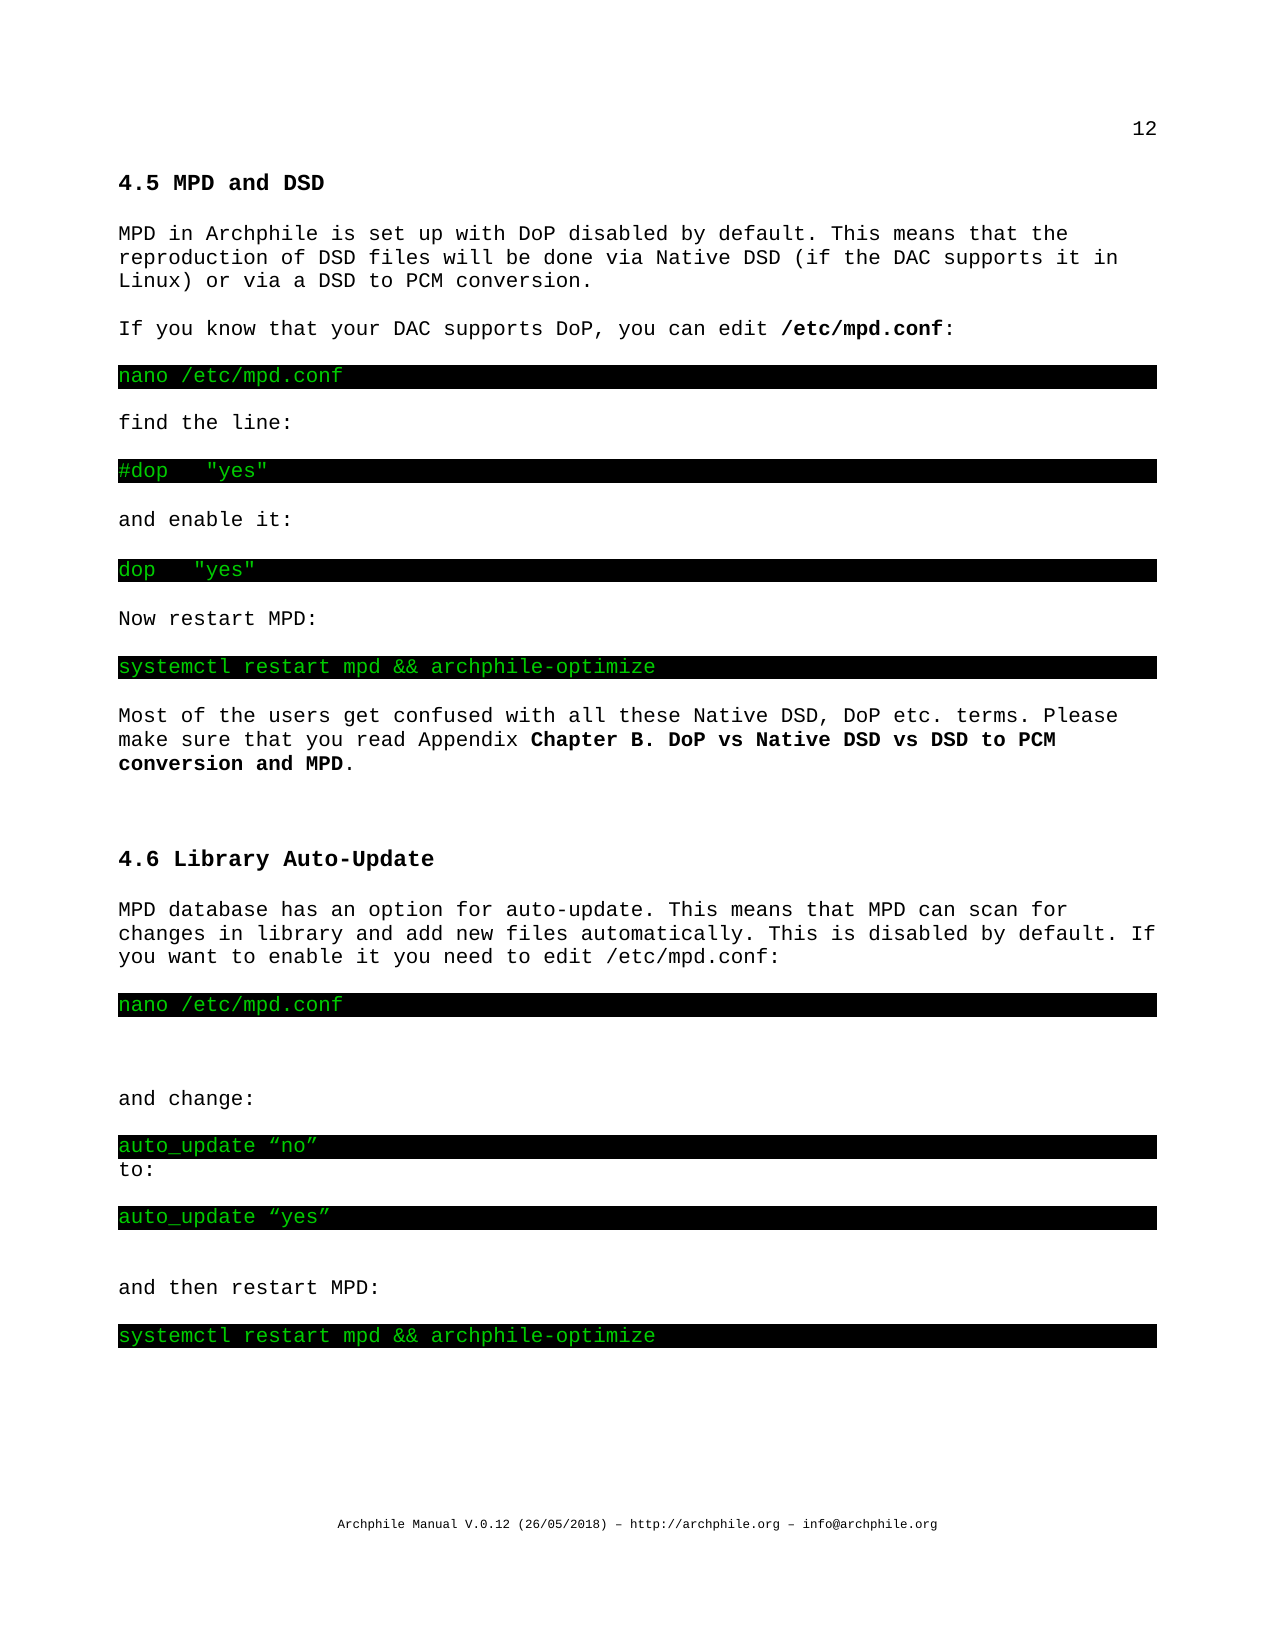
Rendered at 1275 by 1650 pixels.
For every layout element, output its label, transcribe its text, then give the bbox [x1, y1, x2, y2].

text nano /etc/mpd.conf [118, 993, 1157, 1017]
text systemctl restart mpd && archphile-optimize [118, 656, 1157, 679]
text find the line: [118, 412, 1157, 436]
text nano /etc/mpd.conf [118, 365, 1157, 389]
text dop "yes" [118, 559, 1157, 582]
text and then restart MPD: [118, 1277, 1157, 1301]
text and enable it: [118, 509, 1157, 533]
text to: [118, 1159, 1157, 1183]
text 4.6 Library Auto-Update [118, 847, 1157, 873]
text #dop "yes" [118, 459, 1157, 483]
text auto_update “yes” [118, 1206, 1157, 1230]
text If you know that your DAC supports DoP, you can edit /etc/mpd.conf: [118, 318, 1157, 341]
text MPD database has an option for auto-update. This means that MPD can scan for changes in library and add new files automatically. This is disabled by default. If you want to enable it you need to edit /etc/mpd.conf: [118, 899, 1157, 970]
text 4.5 MPD and DSD [118, 171, 1157, 197]
text Most of the users get confused with all these Native DSD, DoP etc. terms. Please make sure that you read Appendix Chapter B. DoP vs Native DSD vs DSD to PCM conversion and MPD. [118, 705, 1157, 776]
text auto_update “no” [118, 1135, 1157, 1159]
text MPD in Archphile is set up with DoP disabled by default. This means that the reproduction of DSD files will be done via Native DSD (if the DAC supports it in Linux) or via a DSD to PCM conversion. [118, 223, 1157, 294]
text Now restart MPD: [118, 608, 1157, 632]
text and change: [118, 1088, 1157, 1112]
text systemctl restart mpd && archphile-optimize [118, 1324, 1157, 1348]
